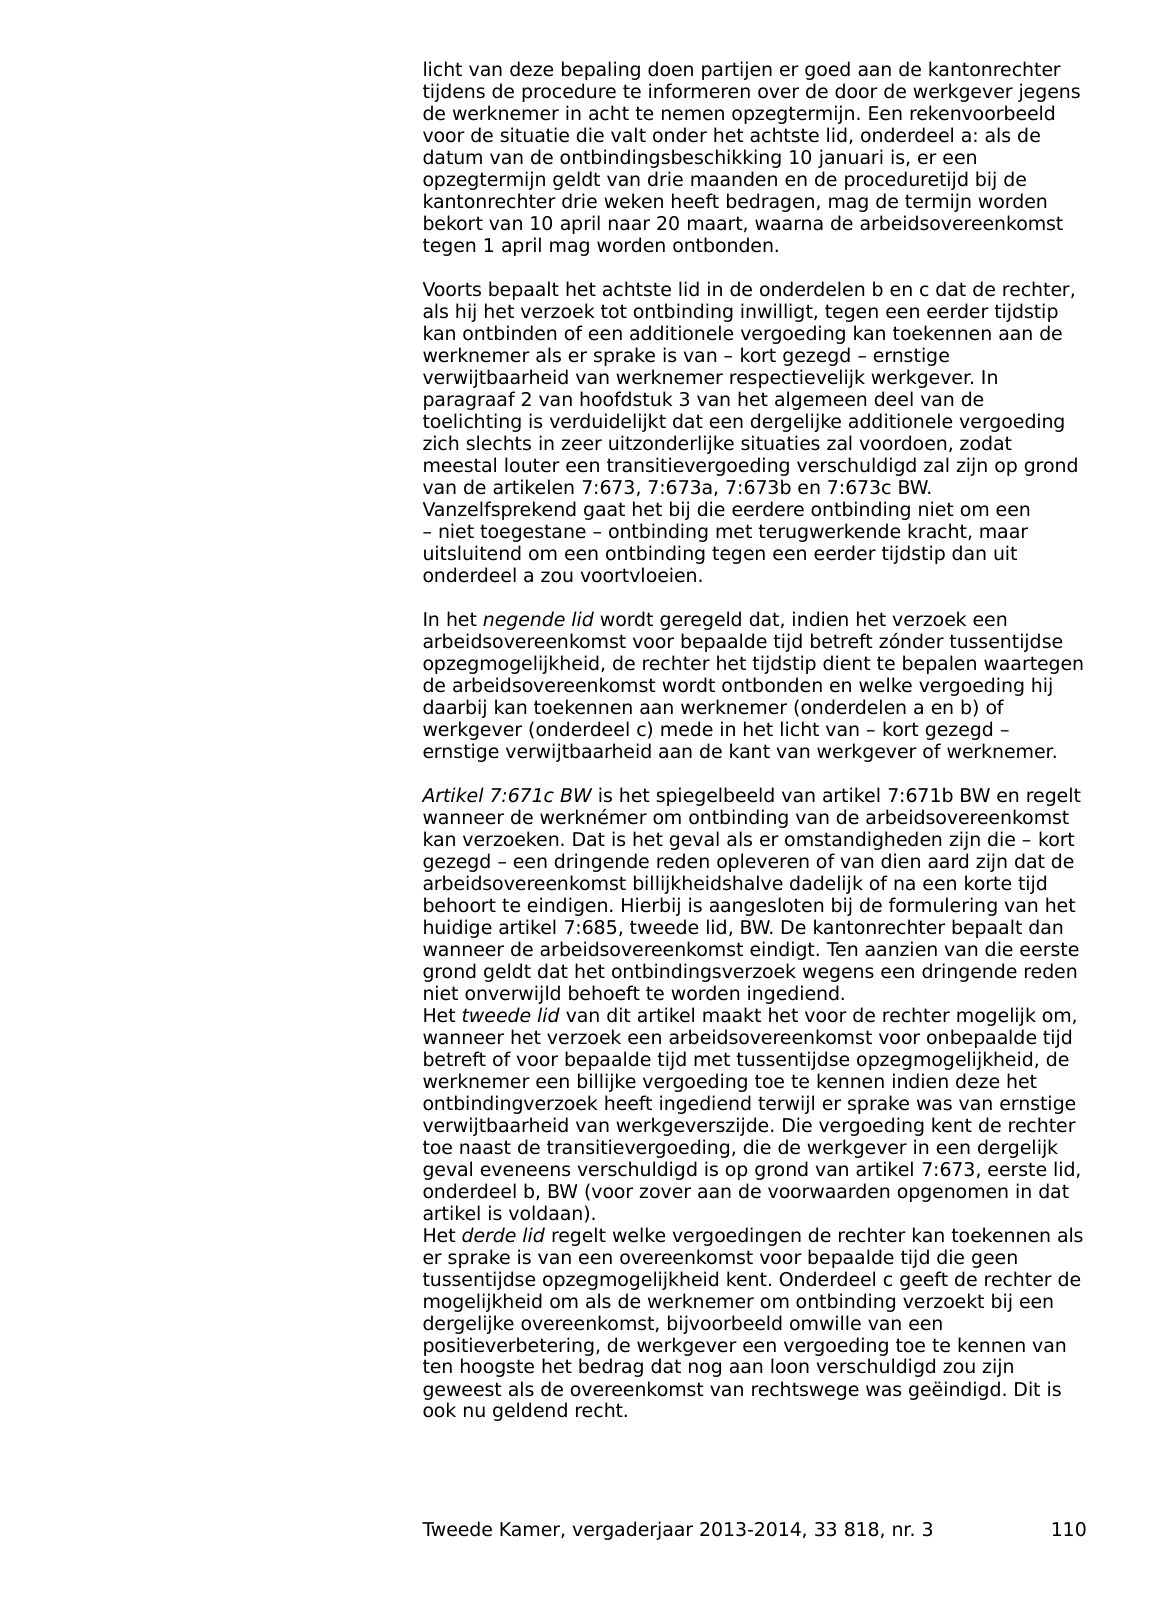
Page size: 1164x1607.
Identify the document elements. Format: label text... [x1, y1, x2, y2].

text Het tweede lid van dit artikel maakt het voor de rechter mogelijk om, wanneer het verzoek een arbeidsovereenkomst voor onbepaalde tijd betreft of voor bepaalde tijd met tussentijdse opzegmogelijkheid, de werknemer een billijke vergoeding toe te kennen indien deze het ontbindingverzoek heeft ingediend terwijl er sprake was van ernstige verwijtbaarheid van werkgeverszijde. Die vergoeding kent de rechter toe naast de transitievergoeding, die de werkgever in een dergelijk geval eveneens verschuldigd is op grond van artikel 7:673, eerste lid, onderdeel b, BW (voor zover aan de voorwaarden opgenomen in dat artikel is voldaan). [422, 1005, 1087, 1224]
text licht van deze bepaling doen partijen er goed aan de kantonrechter tijdens de procedure te informeren over de door de werkgever jegens de werknemer in acht te nemen opzegtermijn. Een rekenvoorbeeld voor de situatie die valt onder het achtste lid, onderdeel a: als de datum van de ontbindingsbeschikking 10 januari is, er een opzegtermijn geldt van drie maanden en de proceduretijd bij de kantonrechter drie weken heeft bedragen, mag de termijn worden bekort van 10 april naar 20 maart, waarna de arbeidsovereenkomst tegen 1 april mag worden ontbonden. [422, 59, 1087, 257]
text Het derde lid regelt welke vergoedingen de rechter kan toekennen als er sprake is van een overeenkomst voor bepaalde tijd die geen tussentijdse opzegmogelijkheid kent. Onderdeel c geeft de rechter de mogelijkheid om als de werknemer om ontbinding verzoekt bij een dergelijke overeenkomst, bijvoorbeeld omwille van een positieverbetering, de werkgever een vergoeding toe te kennen van ten hoogste het bedrag dat nog aan loon verschuldigd zou zijn geweest als de overeenkomst van rechtswege was geëindigd. Dit is ook nu geldend recht. [422, 1224, 1087, 1422]
text In het negende lid wordt geregeld dat, indien het verzoek een arbeidsovereenkomst voor bepaalde tijd betreft zónder tussentijdse opzegmogelijkheid, de rechter het tijdstip dient te bepalen waartegen de arbeidsovereenkomst wordt ontbonden en welke vergoeding hij daarbij kan toekennen aan werknemer (onderdelen a en b) of werkgever (onderdeel c) mede in het licht van – kort gezegd – ernstige verwijtbaarheid aan de kant van werkgever of werknemer. [422, 609, 1087, 763]
text Artikel 7:671c BW is het spiegelbeeld van artikel 7:671b BW en regelt wanneer de werknémer om ontbinding van de arbeidsovereenkomst kan verzoeken. Dat is het geval als er omstandigheden zijn die – kort gezegd – een dringende reden opleveren of van dien aard zijn dat de arbeidsovereenkomst billijkheidshalve dadelijk of na een korte tijd behoort te eindigen. Hierbij is aangesloten bij de formulering van het huidige artikel 7:685, tweede lid, BW. De kantonrechter bepaalt dan wanneer de arbeidsovereenkomst eindigt. Ten aanzien van die eerste grond geldt dat het ontbindingsverzoek wegens een dringende reden niet onverwijld behoeft te worden ingediend. [422, 785, 1087, 1005]
text Voorts bepaalt het achtste lid in de onderdelen b en c dat de rechter, als hij het verzoek tot ontbinding inwilligt, tegen een eerder tijdstip kan ontbinden of een additionele vergoeding kan toekennen aan de werknemer als er sprake is van – kort gezegd – ernstige verwijtbaarheid van werknemer respectievelijk werkgever. In paragraaf 2 van hoofdstuk 3 van het algemeen deel van de toelichting is verduidelijkt dat een dergelijke additionele vergoeding zich slechts in zeer uitzonderlijke situaties zal voordoen, zodat meestal louter een transitievergoeding verschuldigd zal zijn op grond van de artikelen 7:673, 7:673a, 7:673b en 7:673c BW. Vanzelfsprekend gaat het bij die eerdere ontbinding niet om een – niet toegestane – ontbinding met terugwerkende kracht, maar uitsluitend om een ontbinding tegen een eerder tijdstip dan uit onderdeel a zou voortvloeien. [422, 279, 1087, 587]
